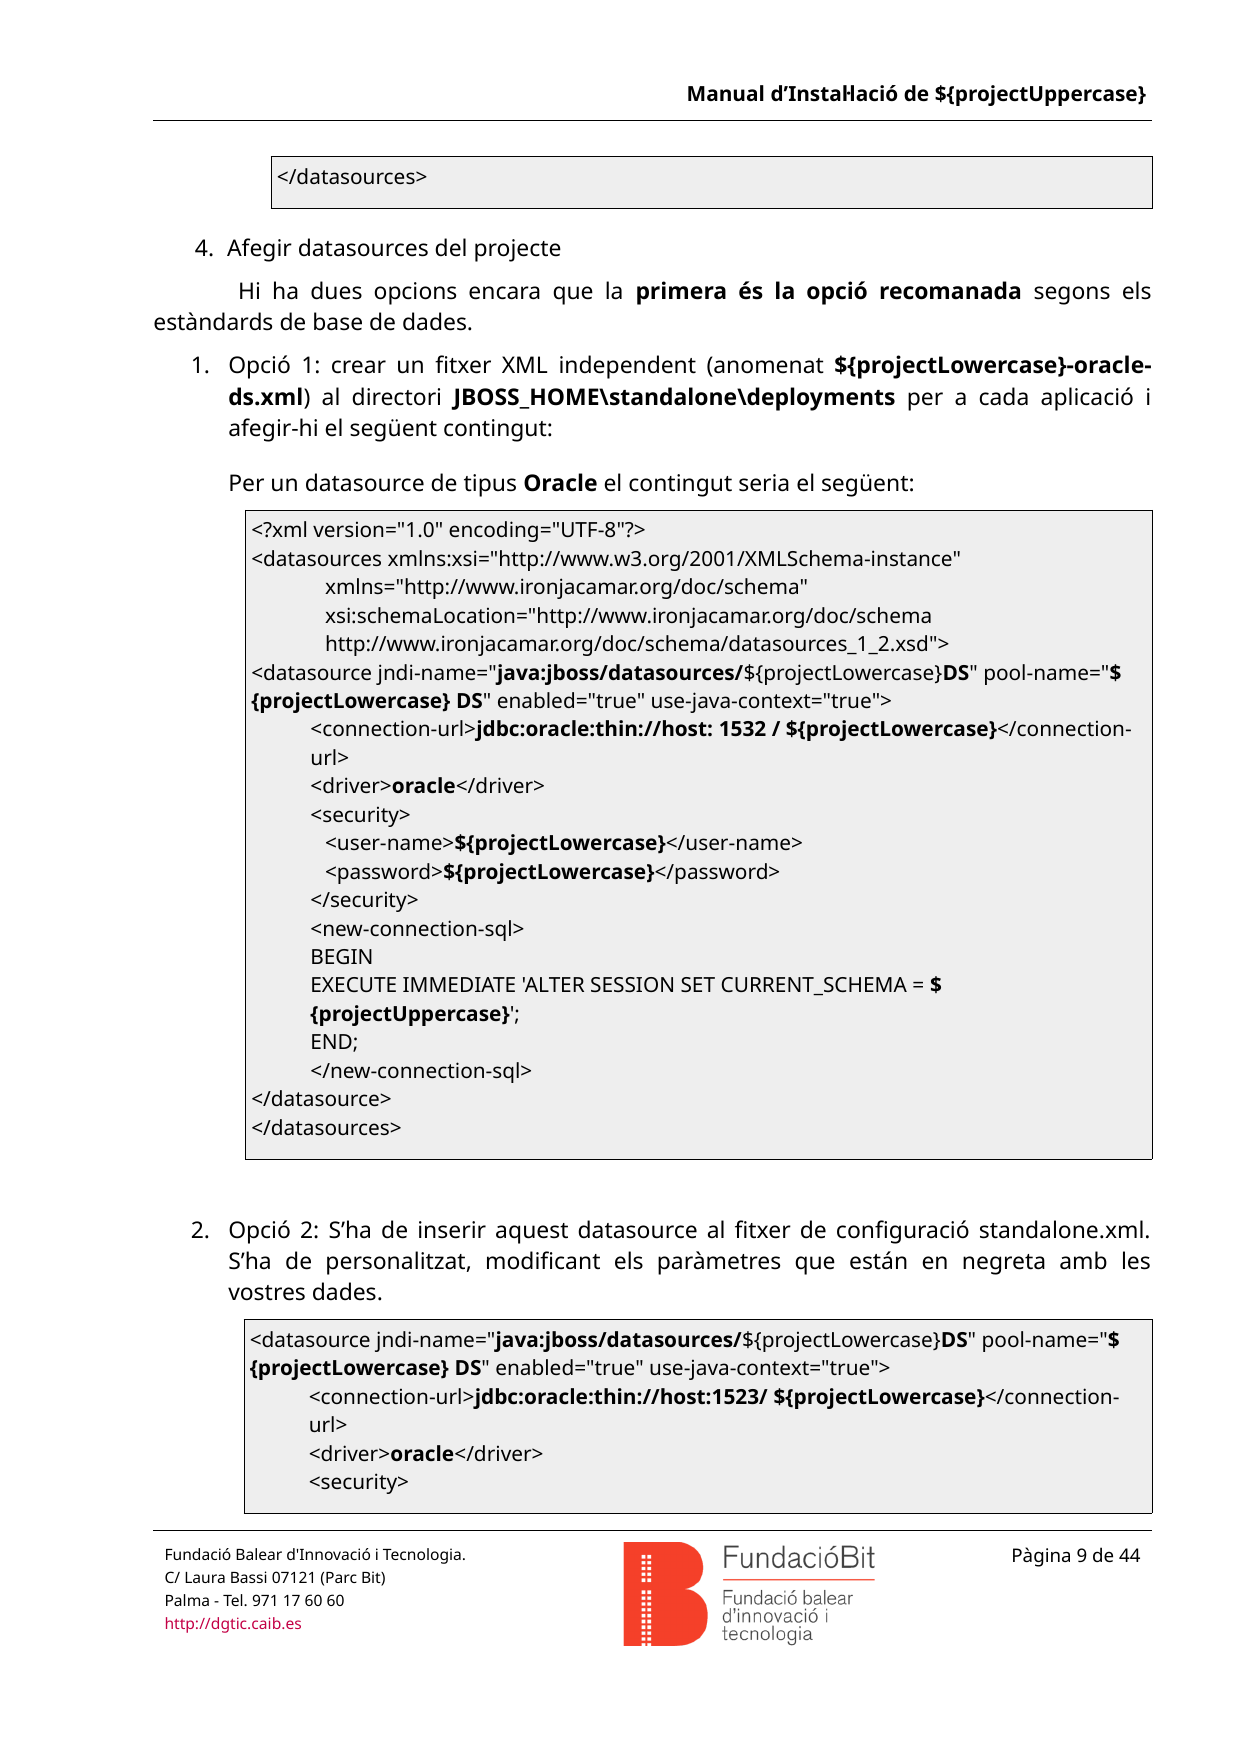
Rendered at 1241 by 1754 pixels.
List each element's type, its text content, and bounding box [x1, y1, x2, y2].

table_header <datasource jndi-name="java:jboss/datasources/${projectLowercase}DS" pool-name="${projectLowercase} DS" enabled="true" use-java-context="true"> <connection-url>jdbc:oracle:thin://host:1523/ ${projectLowercase}</connection-url> <driver>oracle</driver> <security> [245, 1320, 1152, 1513]
list Opció 2: S’ha de inserir aquest datasource al fitxer de configuració standalone.xml. S’ha de personalitzat, modificant els paràmetres que están en negreta amb les vostres dades. [191, 1213, 1152, 1307]
list Per un datasource de tipus Oracle el contingut seria el següent: [191, 467, 1152, 498]
table_header </datasources> [272, 157, 1152, 208]
text 4. Afegir datasources del projecte [153, 232, 1152, 263]
list Opció 1: crear un fitxer XML independent (anomenat ${projectLowercase}-oracle- ds.xml) al directori JBOSS_HOME\standalone\deployments per a cada aplicació i afegir-hi el següent contingut: [191, 349, 1152, 443]
table_header <?xml version="1.0" encoding="UTF-8"?> <datasources xmlns:xsi="http://www.w3.org/2001/XMLSchema-instance" xmlns="http://www.ironjacamar.org/doc/schema" xsi:schemaLocation="http://www.ironjacamar.org/doc/schema http://www.ironjacamar.org/doc/schema/datasources_1_2.xsd"> <datasource jndi-name="java:jboss/datasources/${projectLowercase}DS" pool-name="${projectLowercase} DS" enabled="true" use-java-context="true"> <connection-url>jdbc:oracle:thin://host: 1532 / ${projectLowercase}</connection-url> <driver>oracle</driver> <security> <user-name>${projectLowercase}</user-name> <password>${projectLowercase}</password> </security> <new-connection-sql> BEGIN EXECUTE IMMEDIATE 'ALTER SESSION SET CURRENT_SCHEMA = ${projectUppercase}'; END; </new-connection-sql> </datasource> </datasources> [246, 511, 1152, 1159]
text Hi ha dues opcions encara que la primera és la opció recomanada segons els estàndards de base de dades. [153, 275, 1152, 337]
picture [623, 1542, 875, 1646]
